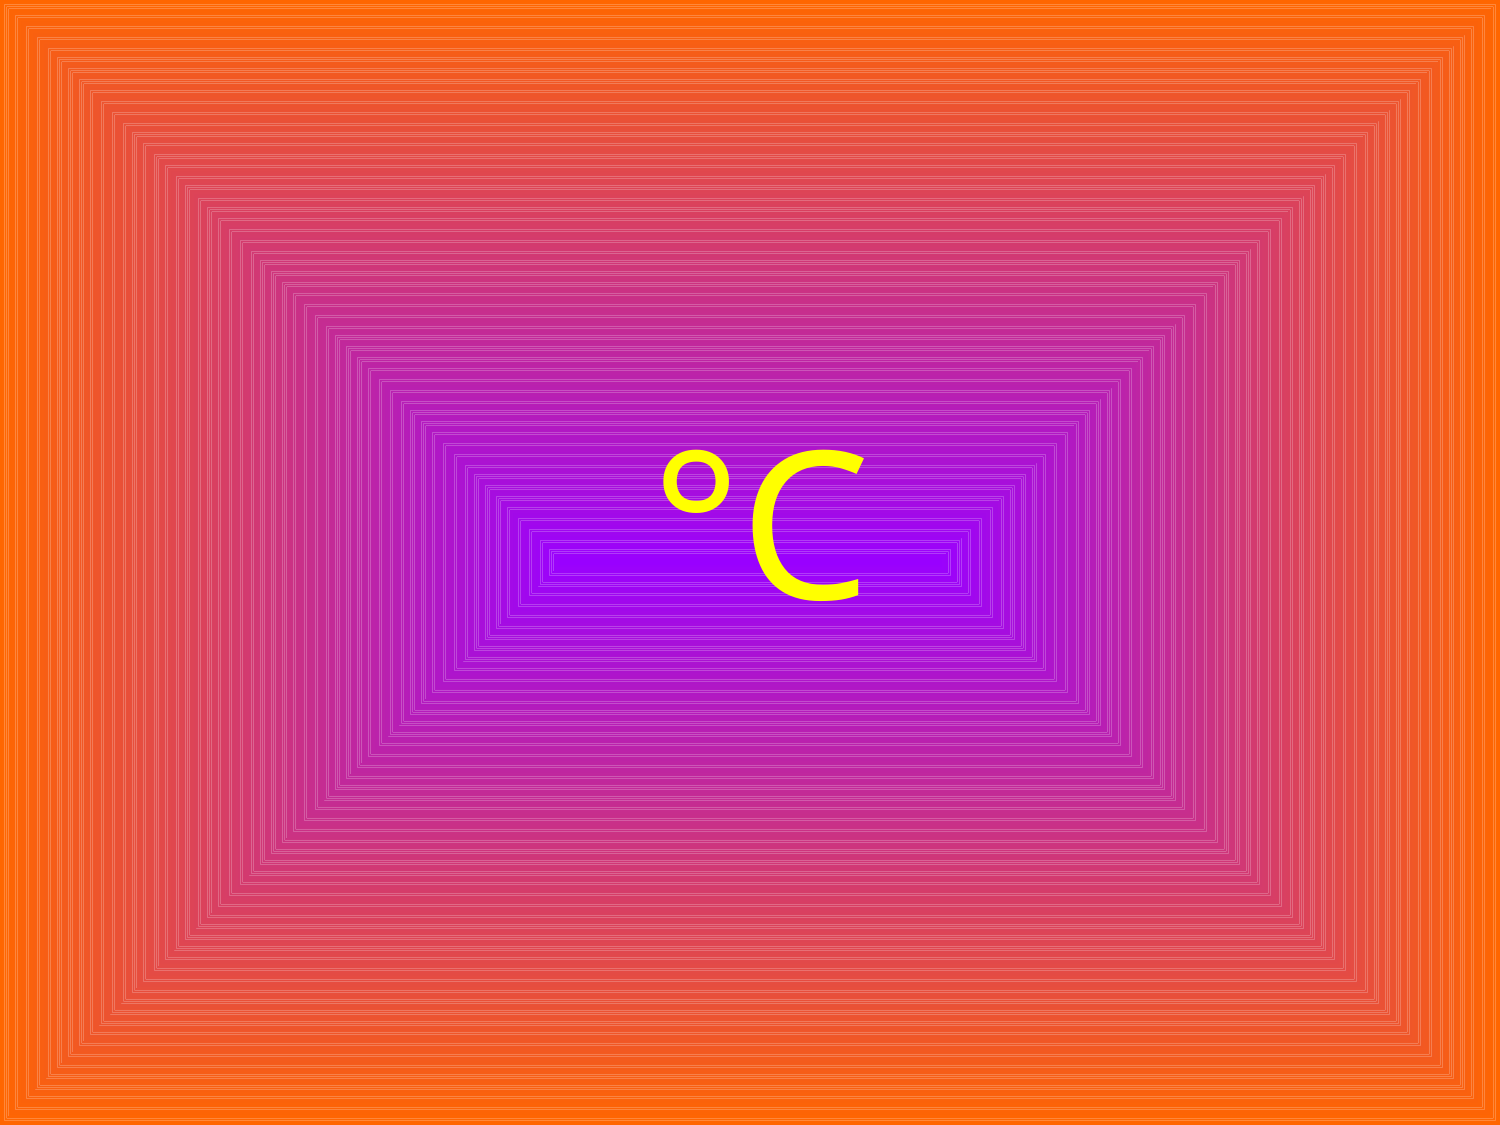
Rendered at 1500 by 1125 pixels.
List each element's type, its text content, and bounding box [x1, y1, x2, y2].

text_box °C [100, 385, 1424, 649]
